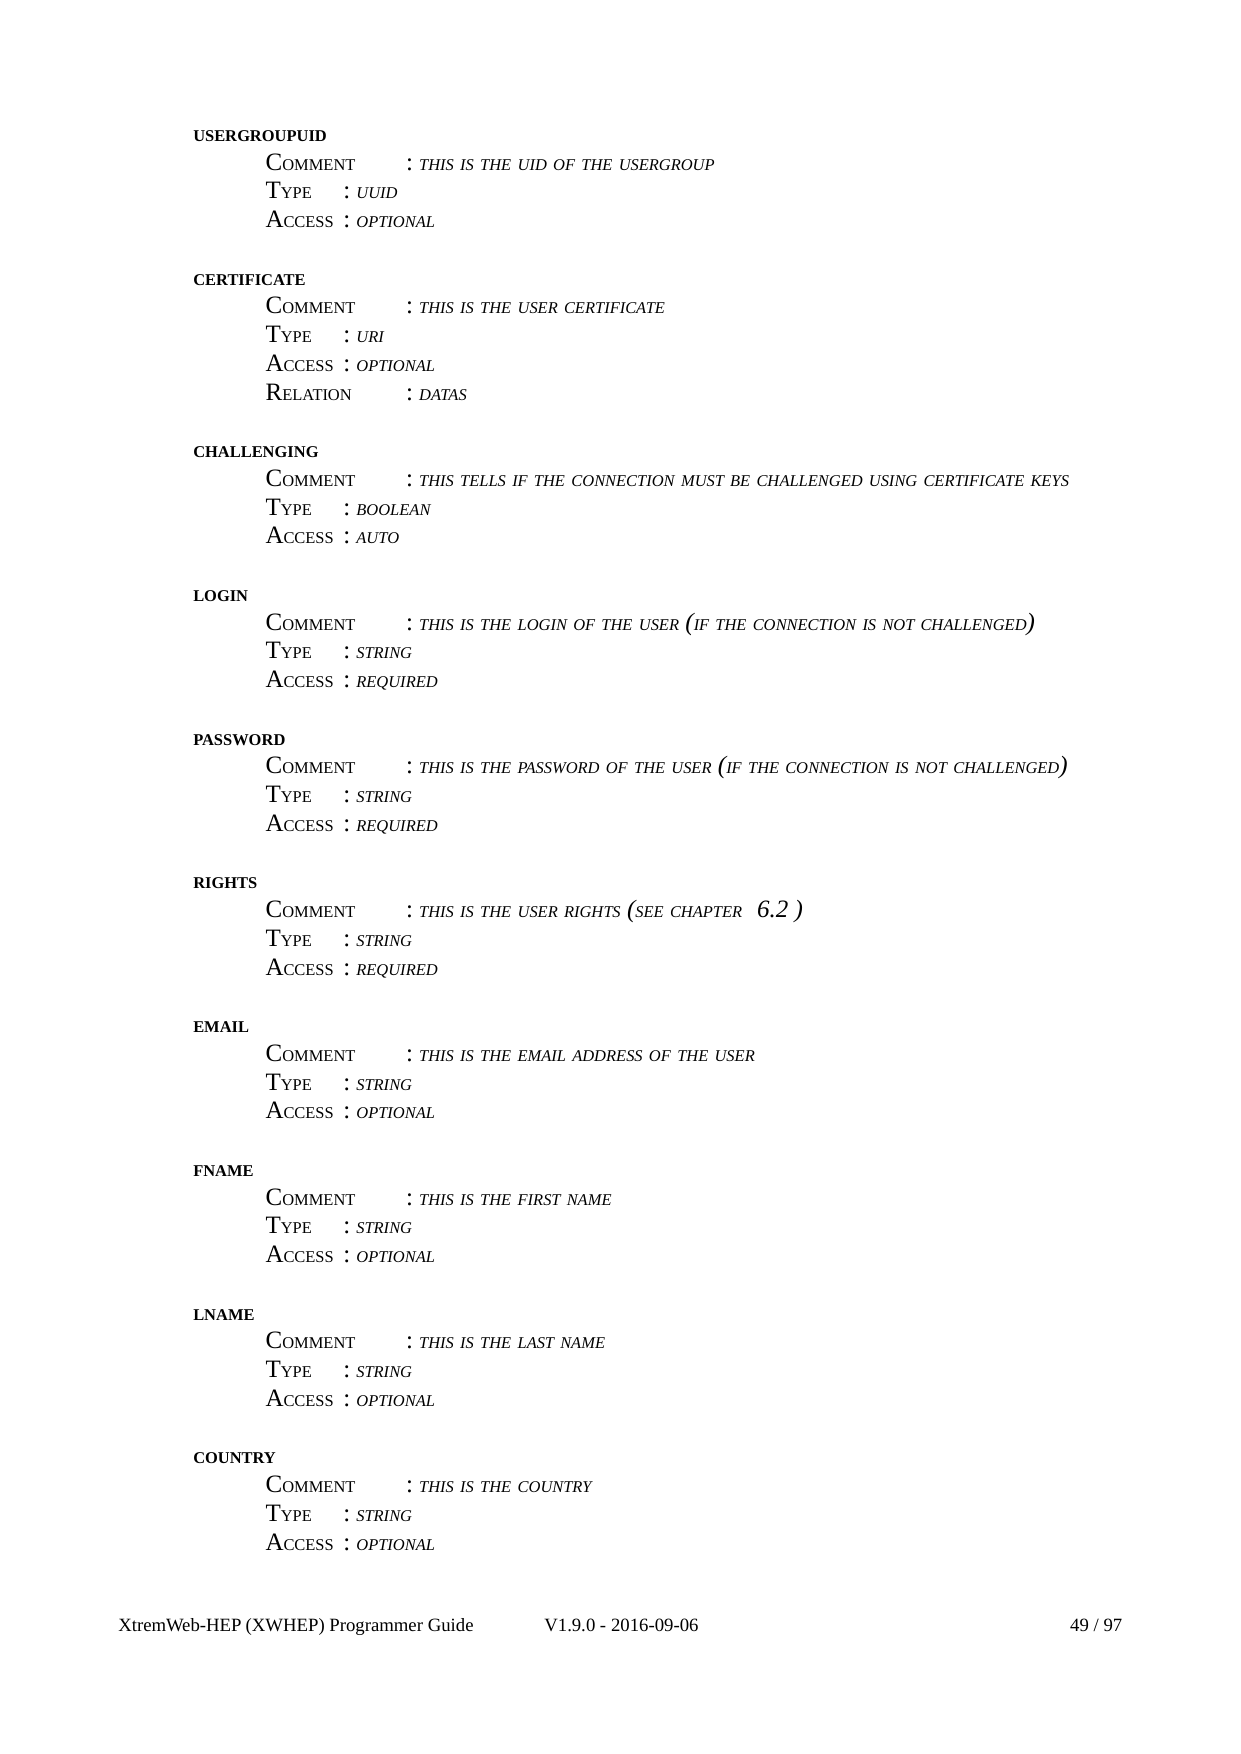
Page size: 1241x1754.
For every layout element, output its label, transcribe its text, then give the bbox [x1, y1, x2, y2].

text Comment : this is the last name [265, 1326, 1122, 1354]
text fname [118, 1153, 1122, 1182]
text Comment : this is the email address of the user [265, 1038, 1122, 1067]
text challenging [118, 434, 1122, 463]
text Access : optional [265, 348, 1122, 377]
text password [118, 722, 1122, 751]
text Type : uuid [265, 176, 1122, 204]
text Access : required [265, 808, 1122, 837]
text Comment : this is the login of the user (if the connection is not challenged) [265, 607, 1122, 636]
text Comment : this is the country [265, 1469, 1122, 1498]
text email [118, 1009, 1122, 1038]
text Type : string [265, 779, 1122, 808]
text Type : string [265, 636, 1122, 664]
text Comment : this is the user certificate [265, 291, 1122, 319]
text Type : string [265, 1498, 1122, 1527]
text rights [118, 866, 1122, 894]
text Relation : datas [265, 377, 1122, 406]
text Access : optional [265, 1239, 1122, 1268]
text Comment : this tells if the connection must be challenged using certificate keys [265, 463, 1122, 492]
text Access : auto [265, 521, 1122, 549]
text Access : optional [265, 1527, 1122, 1556]
text Comment : this is the uid of the usergroup [265, 147, 1122, 176]
text Type : string [265, 1211, 1122, 1239]
text login [118, 578, 1122, 607]
text Comment : this is the first name [265, 1182, 1122, 1211]
text certificate [118, 262, 1122, 291]
text Type : string [265, 1354, 1122, 1383]
text Access : required [265, 664, 1122, 693]
text country [118, 1441, 1122, 1469]
text Type : boolean [265, 492, 1122, 521]
text Access : optional [265, 1383, 1122, 1412]
text Comment : this is the password of the user (if the connection is not challenged) [265, 751, 1122, 779]
text usergroupuid [118, 118, 1122, 147]
text Comment : this is the user rights (see chapter 6.2) [265, 894, 1122, 923]
text Type : string [265, 1067, 1122, 1096]
text Type : uri [265, 319, 1122, 348]
text Access : required [265, 952, 1122, 981]
text Type : string [265, 923, 1122, 952]
text lname [118, 1297, 1122, 1326]
text Access : optional [265, 204, 1122, 233]
text Access : optional [265, 1096, 1122, 1124]
